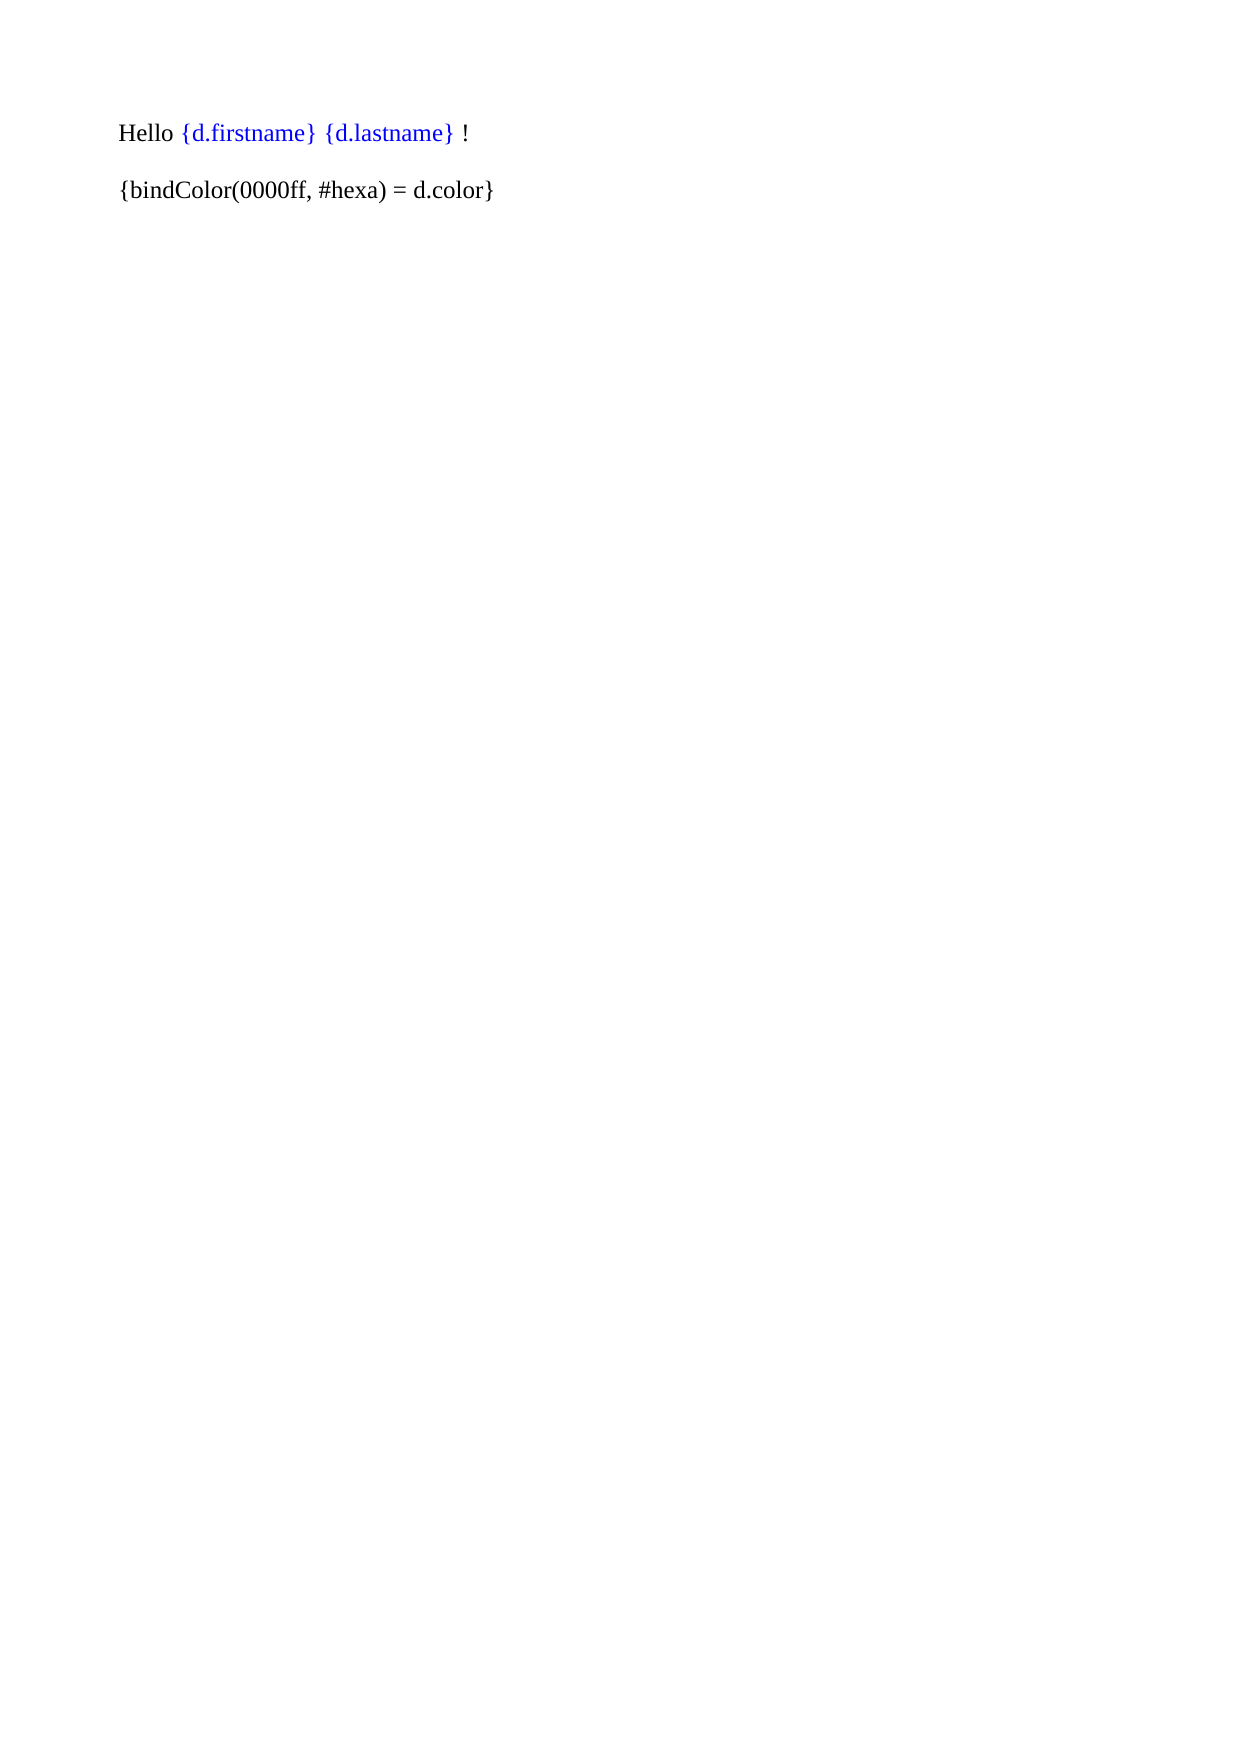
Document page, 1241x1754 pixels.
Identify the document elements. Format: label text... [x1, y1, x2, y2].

text Hello {d.firstname} {d.lastname} ! [118, 118, 1122, 147]
text {bindColor(0000ff, #hexa) = d.color} [118, 176, 1122, 204]
